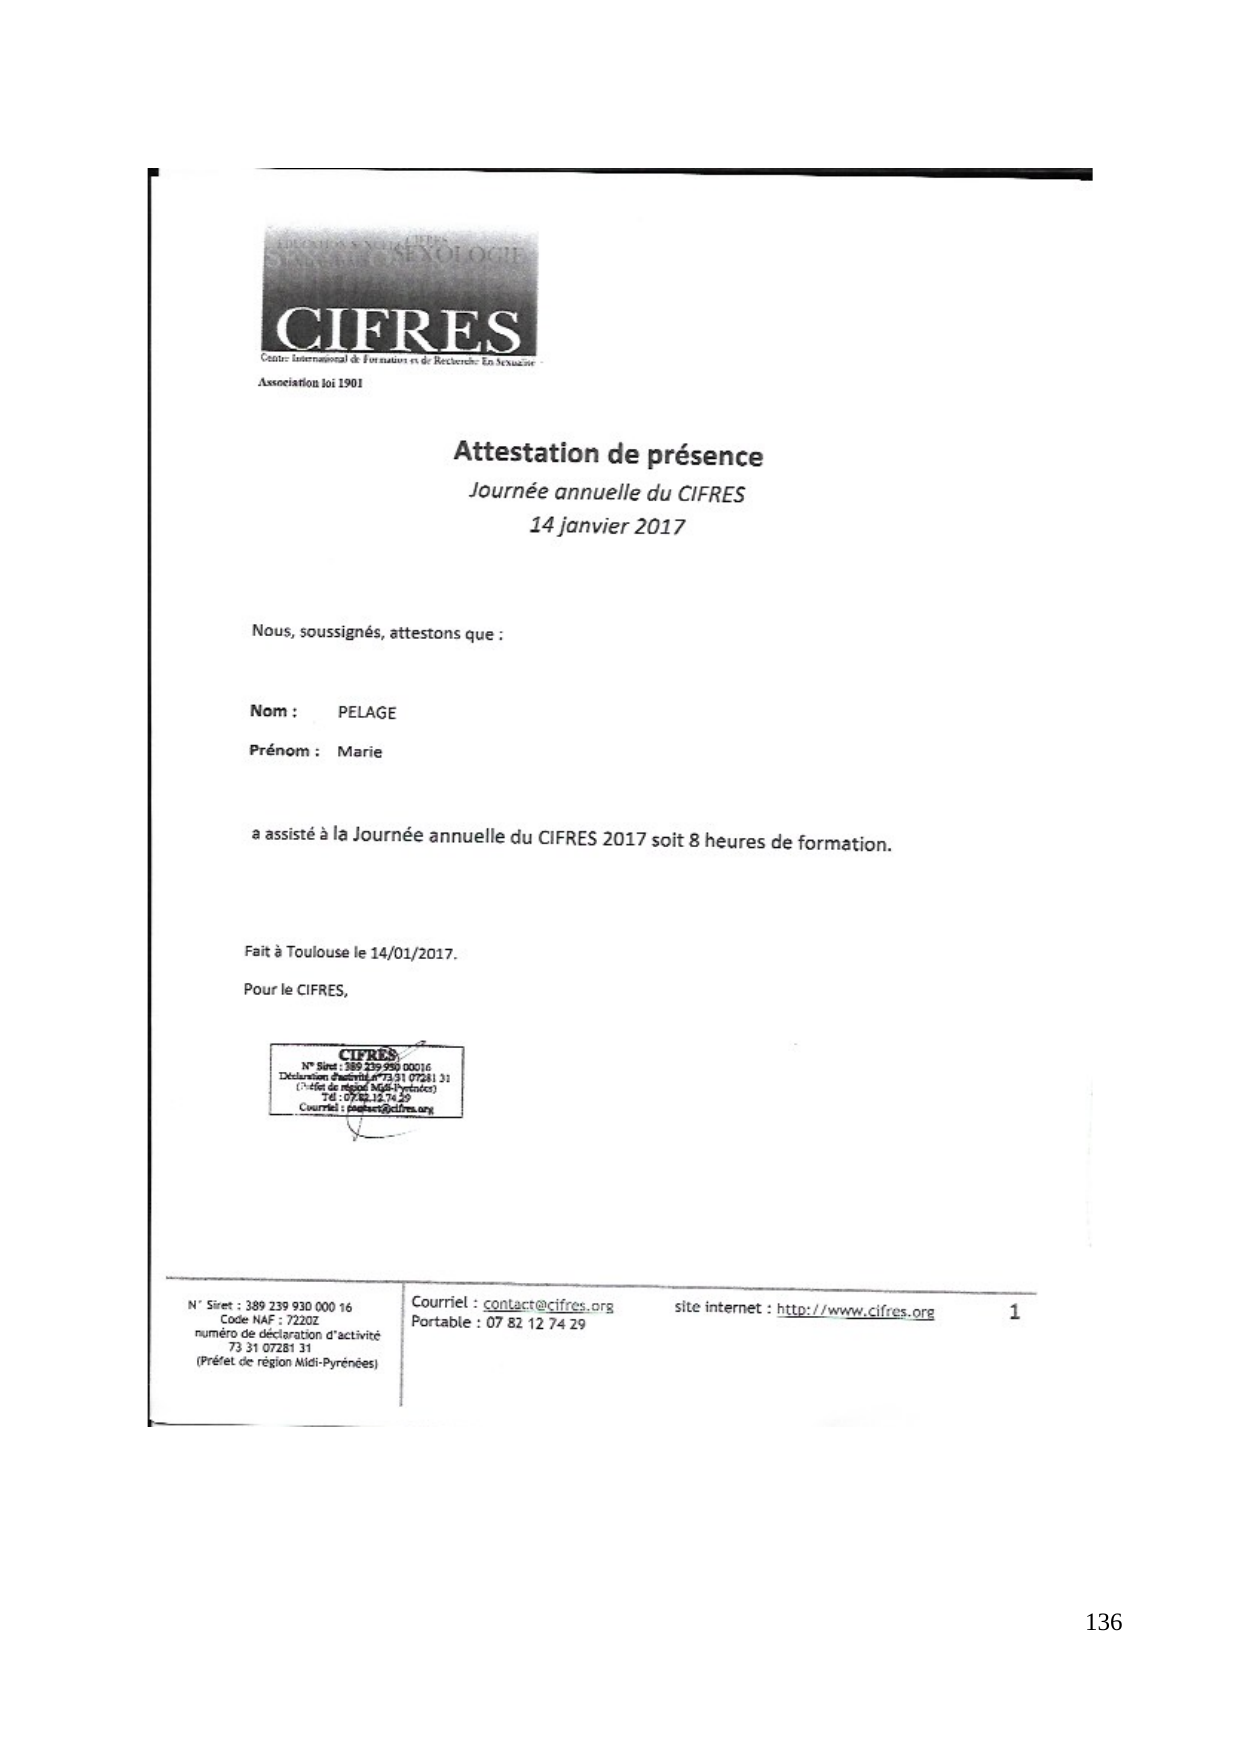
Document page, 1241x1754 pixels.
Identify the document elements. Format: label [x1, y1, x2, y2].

picture [147, 168, 1093, 1427]
